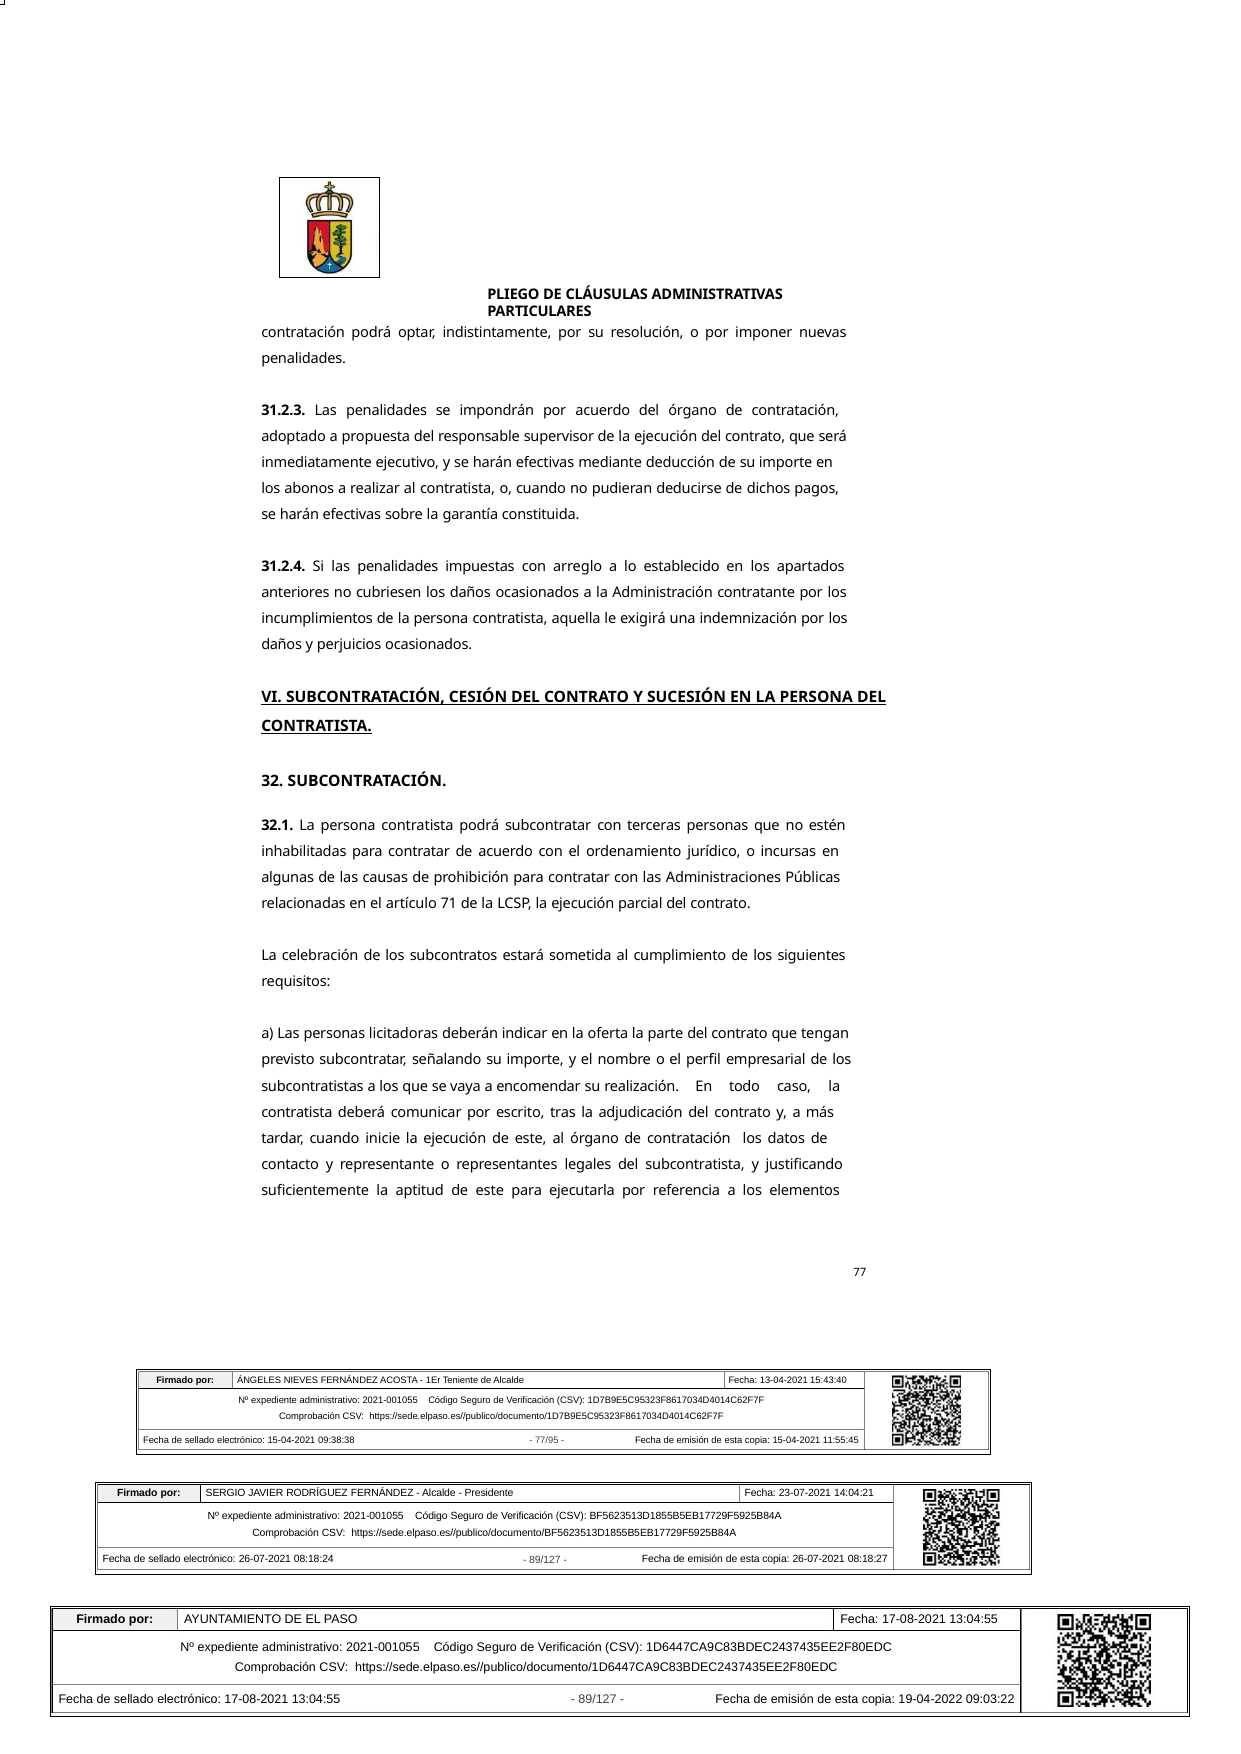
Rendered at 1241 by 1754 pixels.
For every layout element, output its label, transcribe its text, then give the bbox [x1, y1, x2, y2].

text SERGIO JAVIER RODRÍGUEZ FERNÁNDEZ - Alcalde - Presidente [205, 1488, 540, 1499]
text ÁNGELES NIEVES FERNÁNDEZ ACOSTA - 1Er Teniente de Alcalde [237, 1375, 552, 1385]
text relacionadas en el artículo 71 de la LCSP, la ejecución parcial del contrato. [261, 896, 890, 912]
text Comprobación CSV: https://sede.elpaso.es//publico/documento/1D6447CA9C83BDEC2437435EE2F80EDC [234, 1661, 918, 1674]
text 2.1. La persona contratista podrá subcontratar con terceras personas que no estén [269, 817, 890, 834]
text incumplimientos de la persona contratista, aquella le exigirá una indemnización por los [261, 610, 890, 627]
text CONTRATISTA. [261, 717, 891, 736]
text se harán efectivas sobre la garantía constituida. [261, 506, 890, 523]
text 77 [853, 1266, 883, 1279]
text AYUNTAMIENTO DE EL PASO [184, 1612, 386, 1626]
text VI. SUBCONTRATACIÓN, CESIÓN DEL CONTRATO Y SUCESIÓN EN LA PERSONA DEL [261, 688, 891, 707]
text Nº expediente administrativo: 2021-001055 Código Seguro de Verificación (CSV): 1D6447CA9C83BDEC2437435EE2F80EDC [180, 1640, 918, 1654]
text inhabilitadas para contratar de acuerdo con el ordenamiento jurídico, o incursas en [261, 843, 890, 860]
text anteriores no cubriesen los daños ocasionados a la Administración contratante por los [261, 584, 890, 601]
text - 77/95 - [529, 1435, 578, 1446]
text adoptado a propuesta del responsable supervisor de la ejecución del contrato, que será [261, 428, 890, 444]
text los abonos a realizar al contratista, o, cuando no pudieran deducirse de dichos pagos, [261, 480, 890, 497]
picture [51, 1607, 1189, 1716]
text requisitos: [261, 973, 890, 990]
text suficientemente la aptitud de este para ejecutarla por referencia a los elementos [261, 1182, 891, 1199]
text - 89/127 - [523, 1554, 582, 1565]
text La celebración de los subcontratos estará sometida al cumplimiento de los siguientes [261, 947, 890, 964]
text daños y perjuicios ocasionados. [261, 636, 890, 653]
text Firmado por: [156, 1375, 228, 1385]
text 1.2.3. Las penalidades se impondrán por acuerdo del órgano de contratación, [269, 401, 890, 418]
text Fecha de emisión de esta copia: 26-07-2021 08:18:27 [642, 1553, 912, 1565]
text Comprobación CSV: https://sede.elpaso.es//publico/documento/BF5623513D1855B5EB17729F5925B84A [252, 1527, 807, 1539]
text Fecha: 23-07-2021 14:04:21 [744, 1488, 893, 1499]
text previsto subcontratar, señalando su importe, y el nombre o el perfil empresarial de los [261, 1051, 891, 1068]
text subcontratistas a los que se vaya a encomendar su realización. En todo caso, la [261, 1077, 891, 1094]
text Fecha: 17-08-2021 13:04:55 [840, 1612, 1021, 1626]
text Fecha de sellado electrónico: 26-07-2021 08:18:24 [102, 1553, 359, 1565]
text contratista deberá comunicar por escrito, tras la adjudicación del contrato y, a más [261, 1104, 891, 1121]
text algunas de las causas de prohibición para contratar con las Administraciones Públicas [261, 869, 890, 886]
text inmediatamente ejecutivo, y se harán efectivas mediante deducción de su importe en [261, 454, 890, 471]
text Nº expediente administrativo: 2021-001055 Código Seguro de Verificación (CSV): 1D7B9E5C95323F8617034D4014C62F7F [238, 1396, 788, 1406]
text tardar, cuando inicie la ejecución de este, al órgano de contratación los datos de [261, 1130, 891, 1147]
text 3 [261, 817, 269, 834]
text a) Las personas licitadoras deberán indicar en la oferta la parte del contrato que tengan [261, 1025, 891, 1042]
text penalidades. [261, 350, 890, 367]
text Firmado por: [76, 1612, 172, 1626]
text Nº expediente administrativo: 2021-001055 Código Seguro de Verificación (CSV): BF5623513D1855B5EB17729F5925B84A [207, 1510, 807, 1522]
text Fecha de sellado electrónico: 15-04-2021 09:38:38 [143, 1435, 379, 1445]
text 1.2.4. Si las penalidades impuestas con arreglo a lo establecido en los apartados [269, 557, 890, 575]
text 2. SUBCONTRATACIÓN. [270, 771, 467, 790]
text Fecha de emisión de esta copia: 19-04-2022 09:03:22 [715, 1692, 1039, 1706]
text PLIEGO DE CLÁUSULAS ADMINISTRATIVAS PARTICULARES [487, 286, 890, 320]
text - 89/127 - [571, 1693, 643, 1707]
text 3 [261, 557, 269, 575]
text Fecha de emisión de esta copia: 15-04-2021 11:55:45 [635, 1435, 884, 1445]
text Comprobación CSV: https://sede.elpaso.es//publico/documento/1D7B9E5C95323F8617034D4014C62F7F [279, 1411, 788, 1421]
text Fecha: 13-04-2021 15:43:40 [728, 1375, 864, 1385]
text Firmado por: [117, 1488, 196, 1499]
text contacto y representante o representantes legales del subcontratista, y justificando [261, 1156, 891, 1173]
text contratación podrá optar, indistintamente, por su resolución, o por imponer nuevas [261, 324, 890, 341]
picture [137, 1370, 990, 1454]
text Fecha de sellado electrónico: 17-08-2021 13:04:55 [58, 1692, 365, 1706]
picture [96, 1483, 1031, 1574]
text 3 [261, 401, 269, 418]
picture [280, 178, 379, 277]
text 3 [261, 771, 270, 790]
